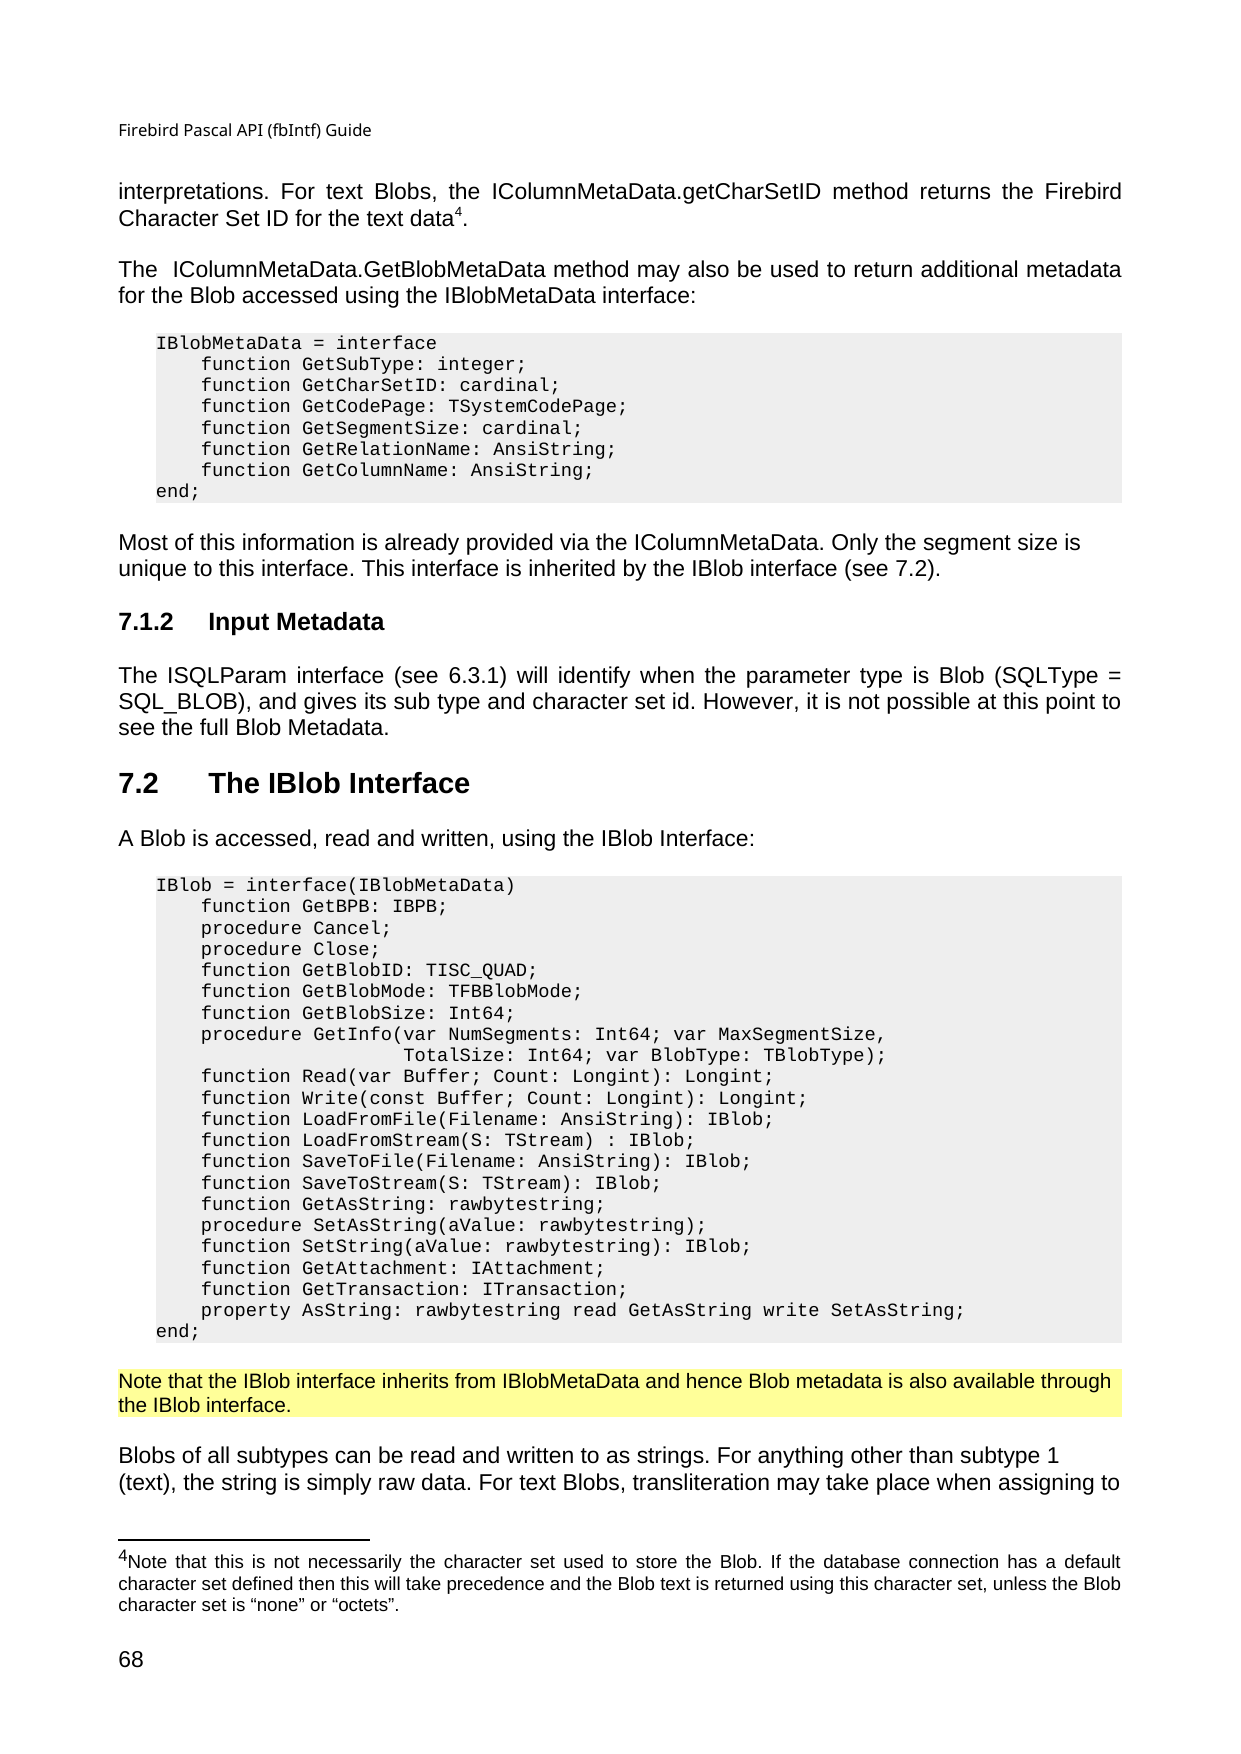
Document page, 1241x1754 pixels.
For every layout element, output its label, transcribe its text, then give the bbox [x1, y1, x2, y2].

text Most of this information is already provided via the IColumnMetaData. Only the segment size is unique to this interface. This interface is inherited by the IBlob interface (see 7.2). [118, 529, 1122, 582]
text function SaveToStream(S: TStream): IBlob; [156, 1173, 1122, 1195]
text procedure SetAsString(aValue: rawbytestring); [156, 1216, 1122, 1237]
text The ISQLParam interface (see 6.3.1) will identify when the parameter type is Blob (SQLType = SQL_BLOB), and gives its sub type and character set id. However, it is not possible at this point to see the full Blob Metadata. [118, 662, 1122, 741]
text procedure Cancel; [156, 918, 1122, 940]
text procedure GetInfo(var NumSegments: Int64; var MaxSegmentSize, [156, 1025, 1122, 1046]
text interpretations. For text Blobs, the IColumnMetaData.getCharSetID method returns the Firebird Character Set ID for the text data. [118, 178, 1122, 231]
text function LoadFromStream(S: TStream) : IBlob; [156, 1131, 1122, 1152]
text function GetTransaction: ITransaction; [156, 1280, 1122, 1301]
text function GetBlobMode: TFBBlobMode; [156, 982, 1122, 1003]
text Blobs of all subtypes can be read and written to as strings. For anything other than subtype 1 (text), the string is simply raw data. For text Blobs, transliteration may take place when assigning to [118, 1442, 1122, 1495]
text function GetSegmentSize: cardinal; [156, 418, 1122, 440]
subtitle Input Metadata [118, 607, 1122, 636]
text procedure Close; [156, 940, 1122, 961]
text end; [156, 482, 1122, 503]
text A Blob is accessed, read and written, using the IBlob Interface: [118, 825, 1122, 851]
text function GetAttachment: IAttachment; [156, 1258, 1122, 1280]
subtitle The IBlob Interface [118, 766, 1122, 799]
text IBlobMetaData = interface [156, 333, 1122, 355]
text function GetRelationName: AnsiString; [156, 440, 1122, 461]
text function GetAsString: rawbytestring; [156, 1195, 1122, 1216]
text function GetSubType: integer; [156, 355, 1122, 376]
text function SetString(aValue: rawbytestring): IBlob; [156, 1237, 1122, 1258]
text function GetBlobSize: Int64; [156, 1003, 1122, 1025]
text IBlob = interface(IBlobMetaData) [156, 876, 1122, 897]
text function GetBlobID: TISC_QUAD; [156, 961, 1122, 982]
text function GetCharSetID: cardinal; [156, 376, 1122, 397]
text function GetBPB: IBPB; [156, 897, 1122, 918]
text function LoadFromFile(Filename: AnsiString): IBlob; [156, 1110, 1122, 1131]
text end; [156, 1322, 1122, 1343]
text The IColumnMetaData.GetBlobMetaData method may also be used to return additional metadata for the Blob accessed using the IBlobMetaData interface: [118, 256, 1122, 308]
text function Write(const Buffer; Count: Longint): Longint; [156, 1088, 1122, 1110]
text function SaveToFile(Filename: AnsiString): IBlob; [156, 1152, 1122, 1173]
text Note that the IBlob interface inherits from IBlobMetaData and hence Blob metadata is also available through the IBlob interface. [118, 1369, 1122, 1417]
text property AsString: rawbytestring read GetAsString write SetAsString; [156, 1301, 1122, 1322]
text function Read(var Buffer; Count: Longint): Longint; [156, 1067, 1122, 1088]
text function GetColumnName: AnsiString; [156, 461, 1122, 482]
text TotalSize: Int64; var BlobType: TBlobType); [156, 1046, 1122, 1067]
text Note that this is not necessarily the character set used to store the Blob. If the database connection has a default character set defined then this will take precedence and the Blob text is returned using this character set, unless the Blob character set is “none” or “octets”. [118, 1546, 1122, 1616]
text function GetCodePage: TSystemCodePage; [156, 397, 1122, 418]
